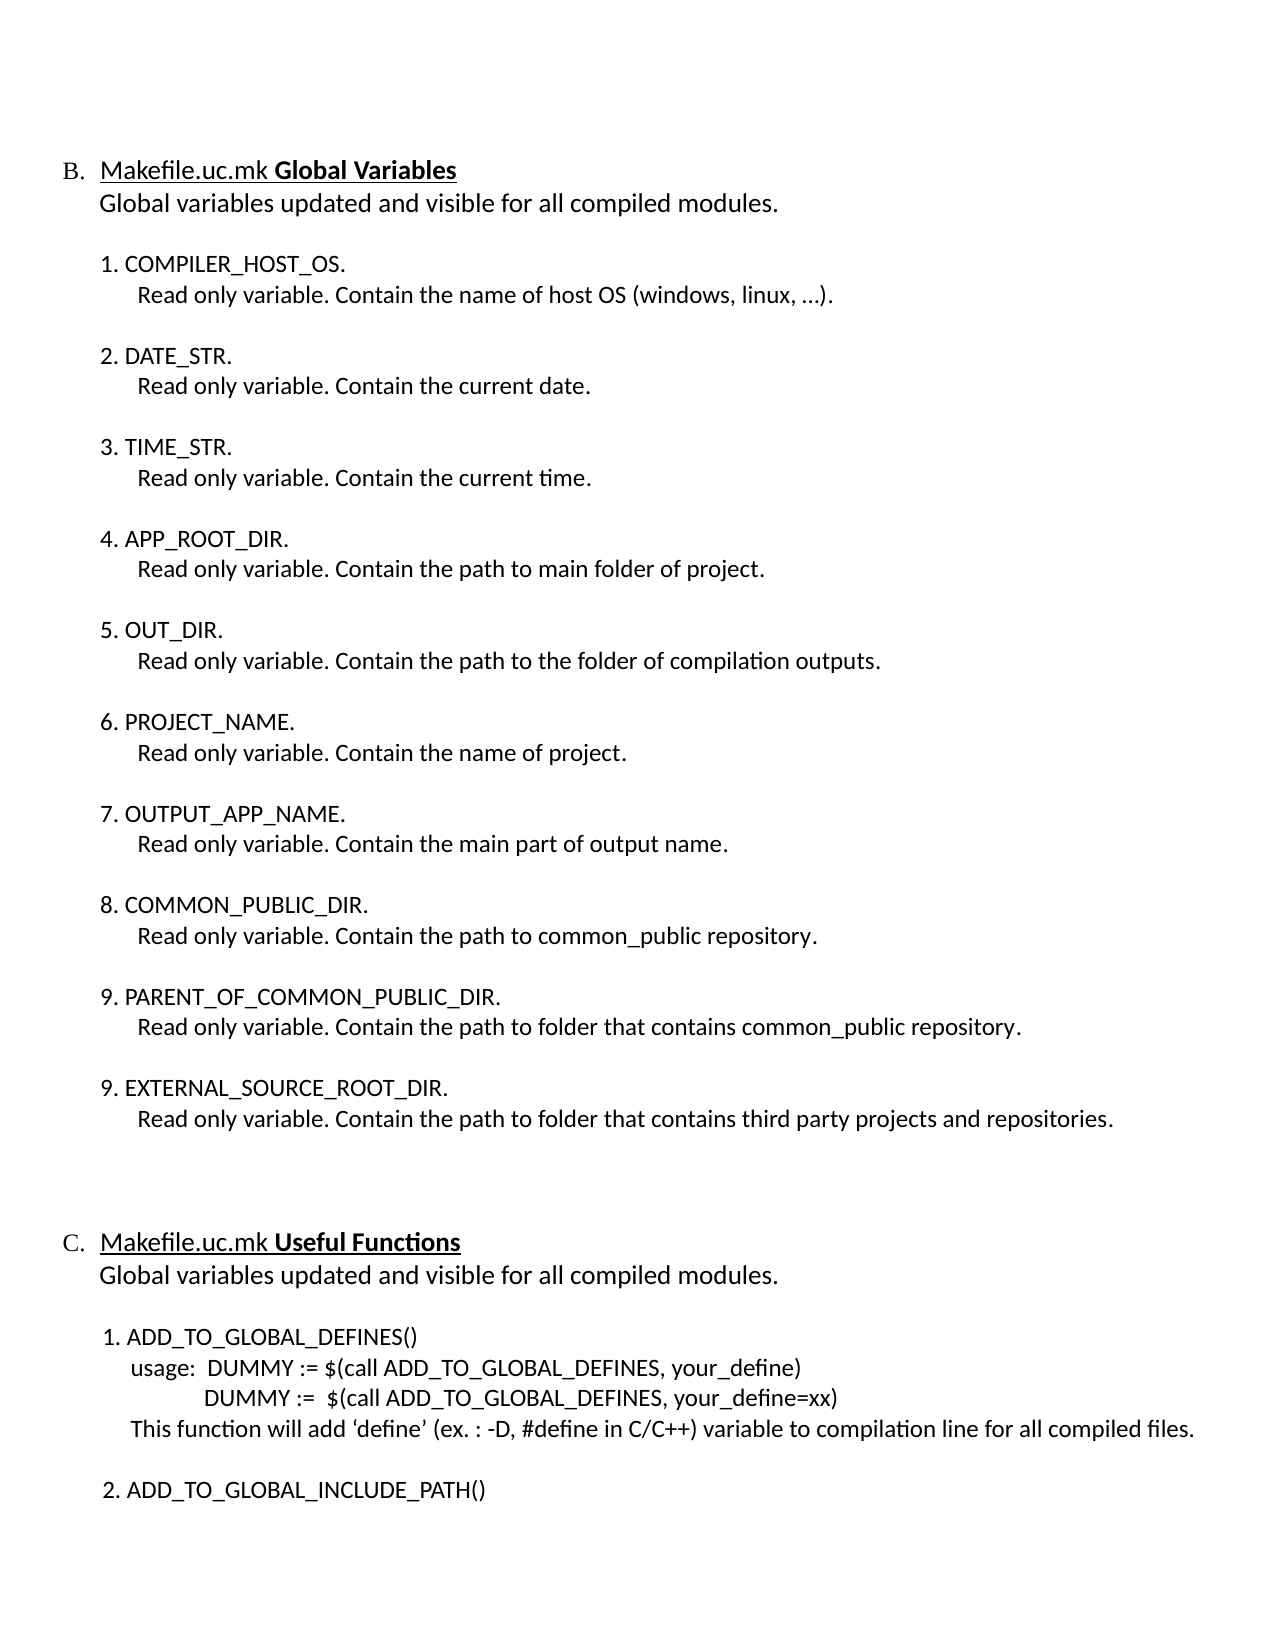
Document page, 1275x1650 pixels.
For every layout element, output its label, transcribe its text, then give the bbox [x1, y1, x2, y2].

text Read only variable. Contain the name of project. [137, 737, 1202, 767]
text 1. ADD_TO_GLOBAL_DEFINES() [62, 1322, 1202, 1352]
text 8. COMMON_PUBLIC_DIR. [100, 889, 1202, 920]
list Makefile.uc.mk Global Variables [62, 153, 1202, 187]
text Read only variable. Contain the path to folder that contains third party projects and repositories. [137, 1103, 1202, 1133]
text 2. DATE_STR. [100, 340, 1202, 370]
text Read only variable. Contain the main part of output name. [137, 828, 1202, 859]
text 4. APP_ROOT_DIR. [100, 523, 1202, 553]
text 5. OUT_DIR. [100, 614, 1202, 645]
text usage: DUMMY := $(call ADD_TO_GLOBAL_DEFINES, your_define) [62, 1352, 1202, 1383]
text Global variables updated and visible for all compiled modules. [62, 1258, 1202, 1291]
text Read only variable. Contain the path to common_public repository. [137, 920, 1202, 950]
text Read only variable. Contain the path to main folder of project. [137, 553, 1202, 584]
text 9. EXTERNAL_SOURCE_ROOT_DIR. [100, 1072, 1202, 1103]
text 7. OUTPUT_APP_NAME. [100, 798, 1202, 828]
text This function will add ‘define’ (ex. : -D, #define in C/C++) variable to compilation line for all compiled files. [62, 1413, 1202, 1444]
text 6. PROJECT_NAME. [100, 706, 1202, 737]
text 1. COMPILER_HOST_OS. [100, 248, 1202, 279]
text Read only variable. Contain the current date. [137, 370, 1202, 401]
list Makefile.uc.mk Useful Functions [62, 1225, 1202, 1258]
text Read only variable. Contain the path to folder that contains common_public repository. [137, 1011, 1202, 1042]
text Global variables updated and visible for all compiled modules. [62, 187, 1202, 219]
text Read only variable. Contain the name of host OS (windows, linux, …). [137, 279, 1202, 309]
text 3. TIME_STR. [100, 431, 1202, 462]
text DUMMY := $(call ADD_TO_GLOBAL_DEFINES, your_define=xx) [62, 1383, 1202, 1413]
text Read only variable. Contain the path to the folder of compilation outputs. [137, 645, 1202, 676]
text Read only variable. Contain the current time. [137, 462, 1202, 492]
text 9. PARENT_OF_COMMON_PUBLIC_DIR. [100, 981, 1202, 1011]
text 2. ADD_TO_GLOBAL_INCLUDE_PATH() [62, 1474, 1202, 1505]
